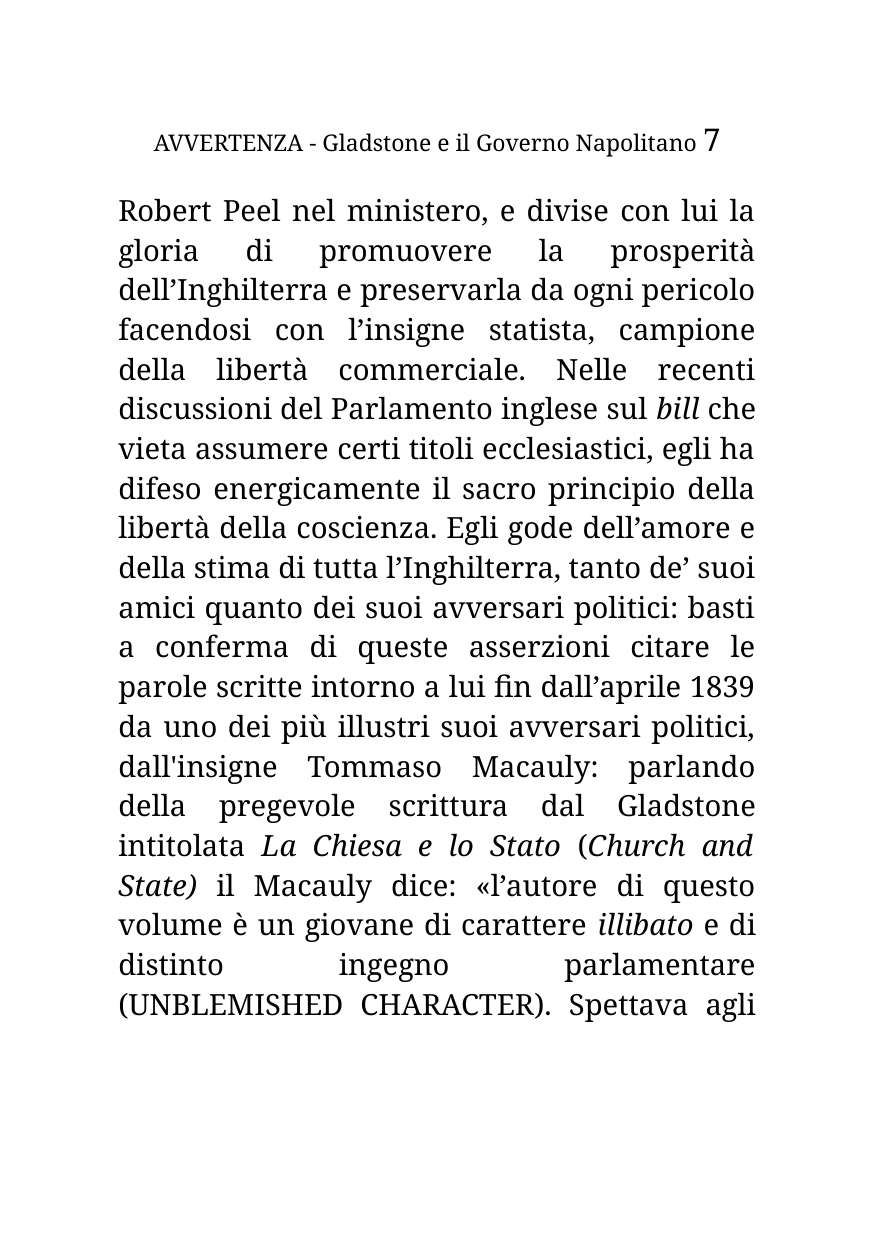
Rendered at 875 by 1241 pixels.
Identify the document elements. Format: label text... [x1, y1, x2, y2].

text Robert Peel nel ministero, e divise con lui la gloria di promuovere la prosperità dell’Inghilterra e preservarla da ogni pericolo facendosi con l’insigne statista, campione della libertà commerciale. Nelle recenti discussioni del Parlamento inglese sul bill che vieta assumere certi titoli ecclesiastici, egli ha difeso energicamente il sacro principio della libertà della coscienza. Egli gode dell’amore e della stima di tutta l’Inghilterra, tanto de’ suoi amici quanto dei suoi avversari politici: basti a conferma di queste asserzioni citare le parole scritte intorno a lui fin dall’aprile 1839 da uno dei più illustri suoi avversari politici, dall'insigne Tommaso Macauly: parlando della pregevole scrittura dal Gladstone intitolata La Chiesa e lo Stato (Church and State) il Macauly dice: «l’autore di questo volume è un giovane di carattere illibato e di distinto ingegno parlamentare (UNBLEMISHED CHARACTER). Spettava agli [118, 190, 756, 1024]
